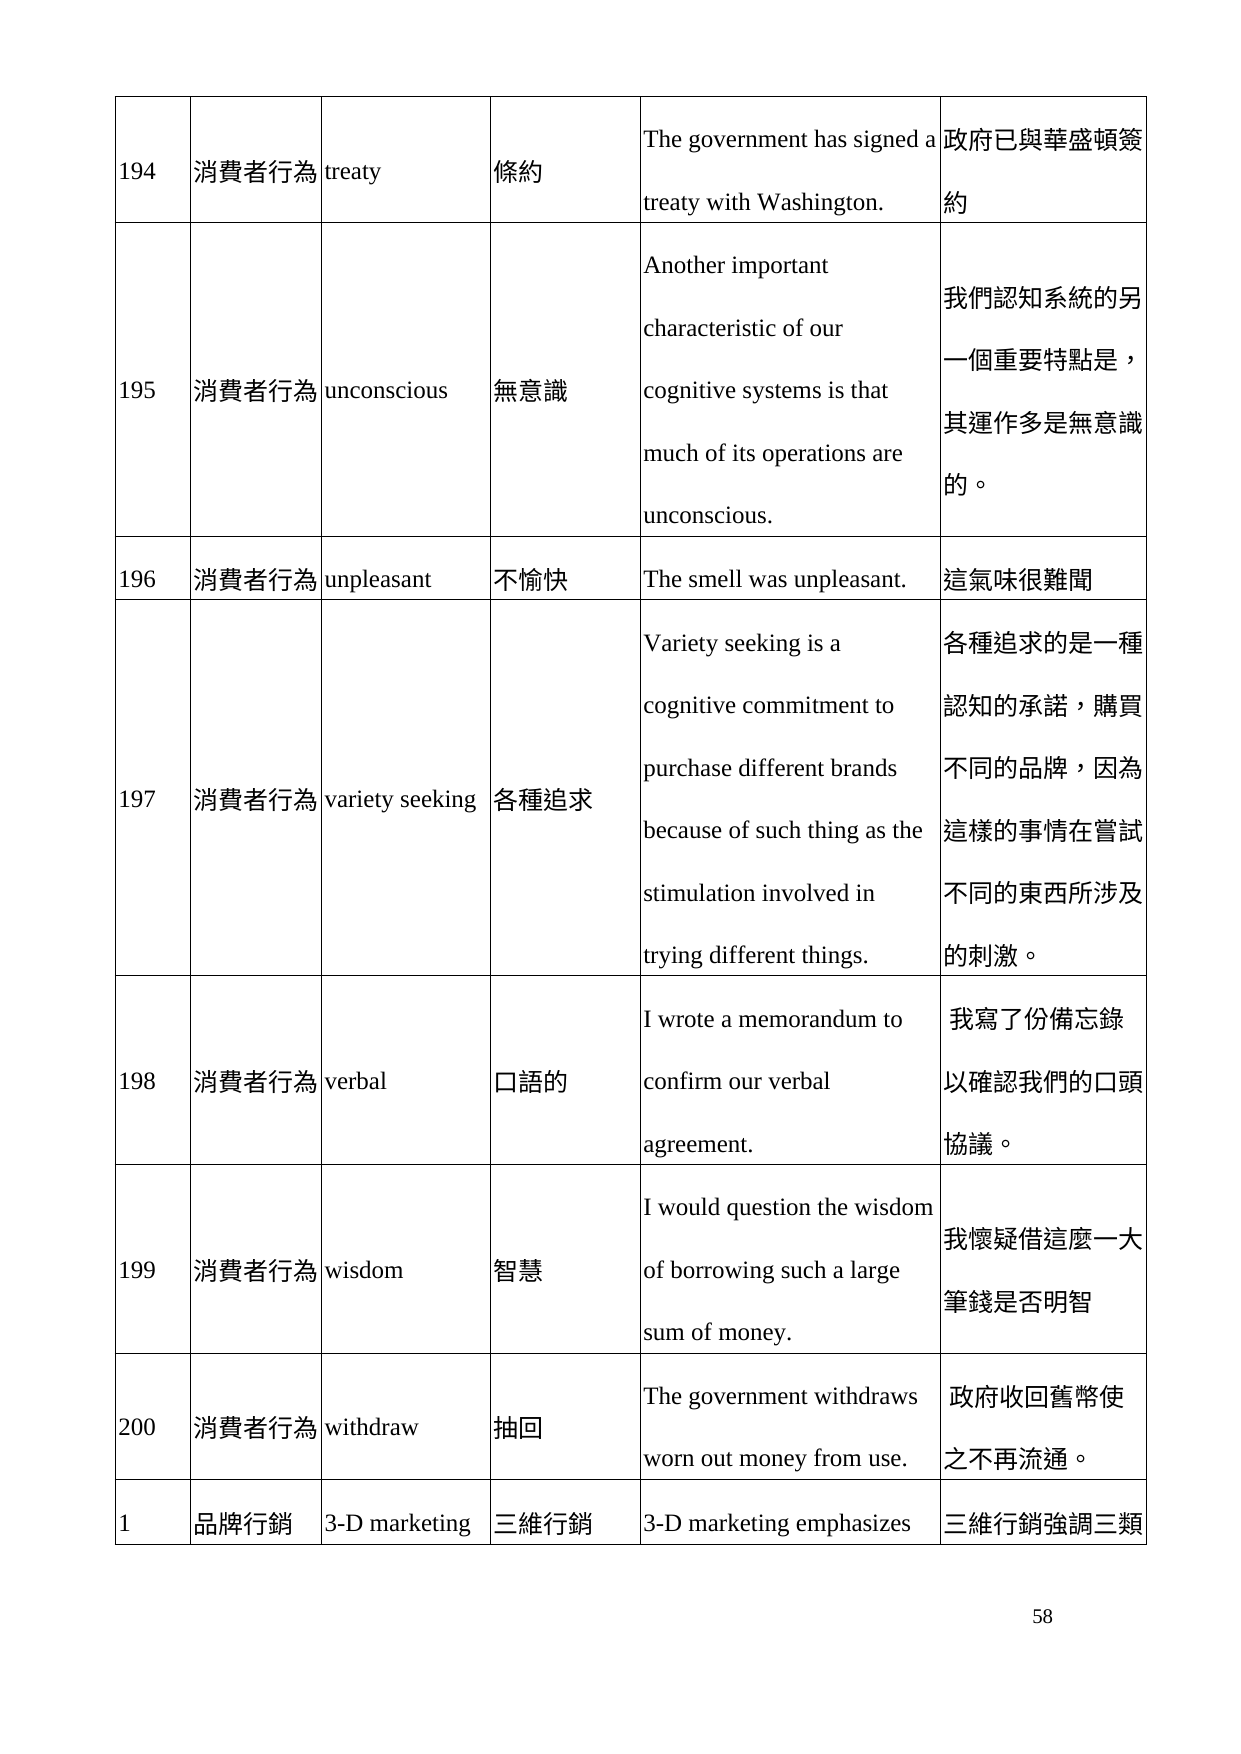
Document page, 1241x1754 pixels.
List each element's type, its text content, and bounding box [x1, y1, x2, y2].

table_cell 1 [116, 1480, 190, 1544]
table_cell Variety seeking is a cognitive commitment to purchase different brands because of such thing as the stimulation involved in trying different things. [641, 600, 940, 975]
table_cell 我寫了份備忘錄以確認我們的口頭協議。 [941, 976, 1146, 1164]
table_cell 三維行銷 [491, 1480, 640, 1544]
table_cell 我懷疑借這麼一大筆錢是否明智 [941, 1165, 1146, 1352]
table_cell 品牌行銷 [191, 1480, 321, 1544]
table_cell 無意識 [491, 223, 640, 536]
table_cell wisdom [322, 1165, 490, 1352]
table_cell 198 [116, 976, 190, 1164]
table_cell 消費者行為 [191, 223, 321, 536]
table_cell 不愉快 [491, 537, 640, 599]
table_cell 三維行銷強調三類 [941, 1480, 1146, 1544]
table_cell 消費者行為 [191, 600, 321, 975]
table_cell variety seeking [322, 600, 490, 975]
table_cell 194 [116, 97, 190, 222]
table_cell 各種追求 [491, 600, 640, 975]
table_cell 3-D marketing emphasizes [641, 1480, 940, 1544]
table_cell The government has signed a treaty with Washington. [641, 97, 940, 222]
table_cell Another important characteristic of our cognitive systems is that much of its operations are unconscious. [641, 223, 940, 536]
table_cell 3-D marketing [322, 1480, 490, 1544]
table_cell 196 [116, 537, 190, 599]
table_cell 我們認知系統的另一個重要特點是，其運作多是無意識的。 [941, 223, 1146, 536]
table_cell 消費者行為 [191, 1354, 321, 1478]
table_cell 政府已與華盛頓簽約 [941, 97, 1146, 222]
table_cell 條約 [491, 97, 640, 222]
table_cell withdraw [322, 1354, 490, 1478]
table_cell unpleasant [322, 537, 490, 599]
table_cell 各種追求的是一種認知的承諾，購買不同的品牌，因為這樣的事情在嘗試不同的東西所涉及的刺激。 [941, 600, 1146, 975]
table_cell I would question the wisdom of borrowing such a large sum of money. [641, 1165, 940, 1352]
table_cell unconscious [322, 223, 490, 536]
table_cell I wrote a memorandum to confirm our verbal agreement. [641, 976, 940, 1164]
table_cell The government withdraws worn out money from use. [641, 1354, 940, 1478]
table_cell 智慧 [491, 1165, 640, 1352]
table_cell 197 [116, 600, 190, 975]
table_cell 消費者行為 [191, 97, 321, 222]
table_cell 200 [116, 1354, 190, 1478]
table_cell 消費者行為 [191, 1165, 321, 1352]
table_cell verbal [322, 976, 490, 1164]
table_cell 這氣味很難聞 [941, 537, 1146, 599]
table_cell treaty [322, 97, 490, 222]
table_cell 199 [116, 1165, 190, 1352]
table_cell The smell was unpleasant. [641, 537, 940, 599]
table_cell 消費者行為 [191, 537, 321, 599]
table_cell 政府收回舊幣使之不再流通。 [941, 1354, 1146, 1478]
table_cell 195 [116, 223, 190, 536]
table_cell 口語的 [491, 976, 640, 1164]
table_cell 抽回 [491, 1354, 640, 1478]
table_cell 消費者行為 [191, 976, 321, 1164]
